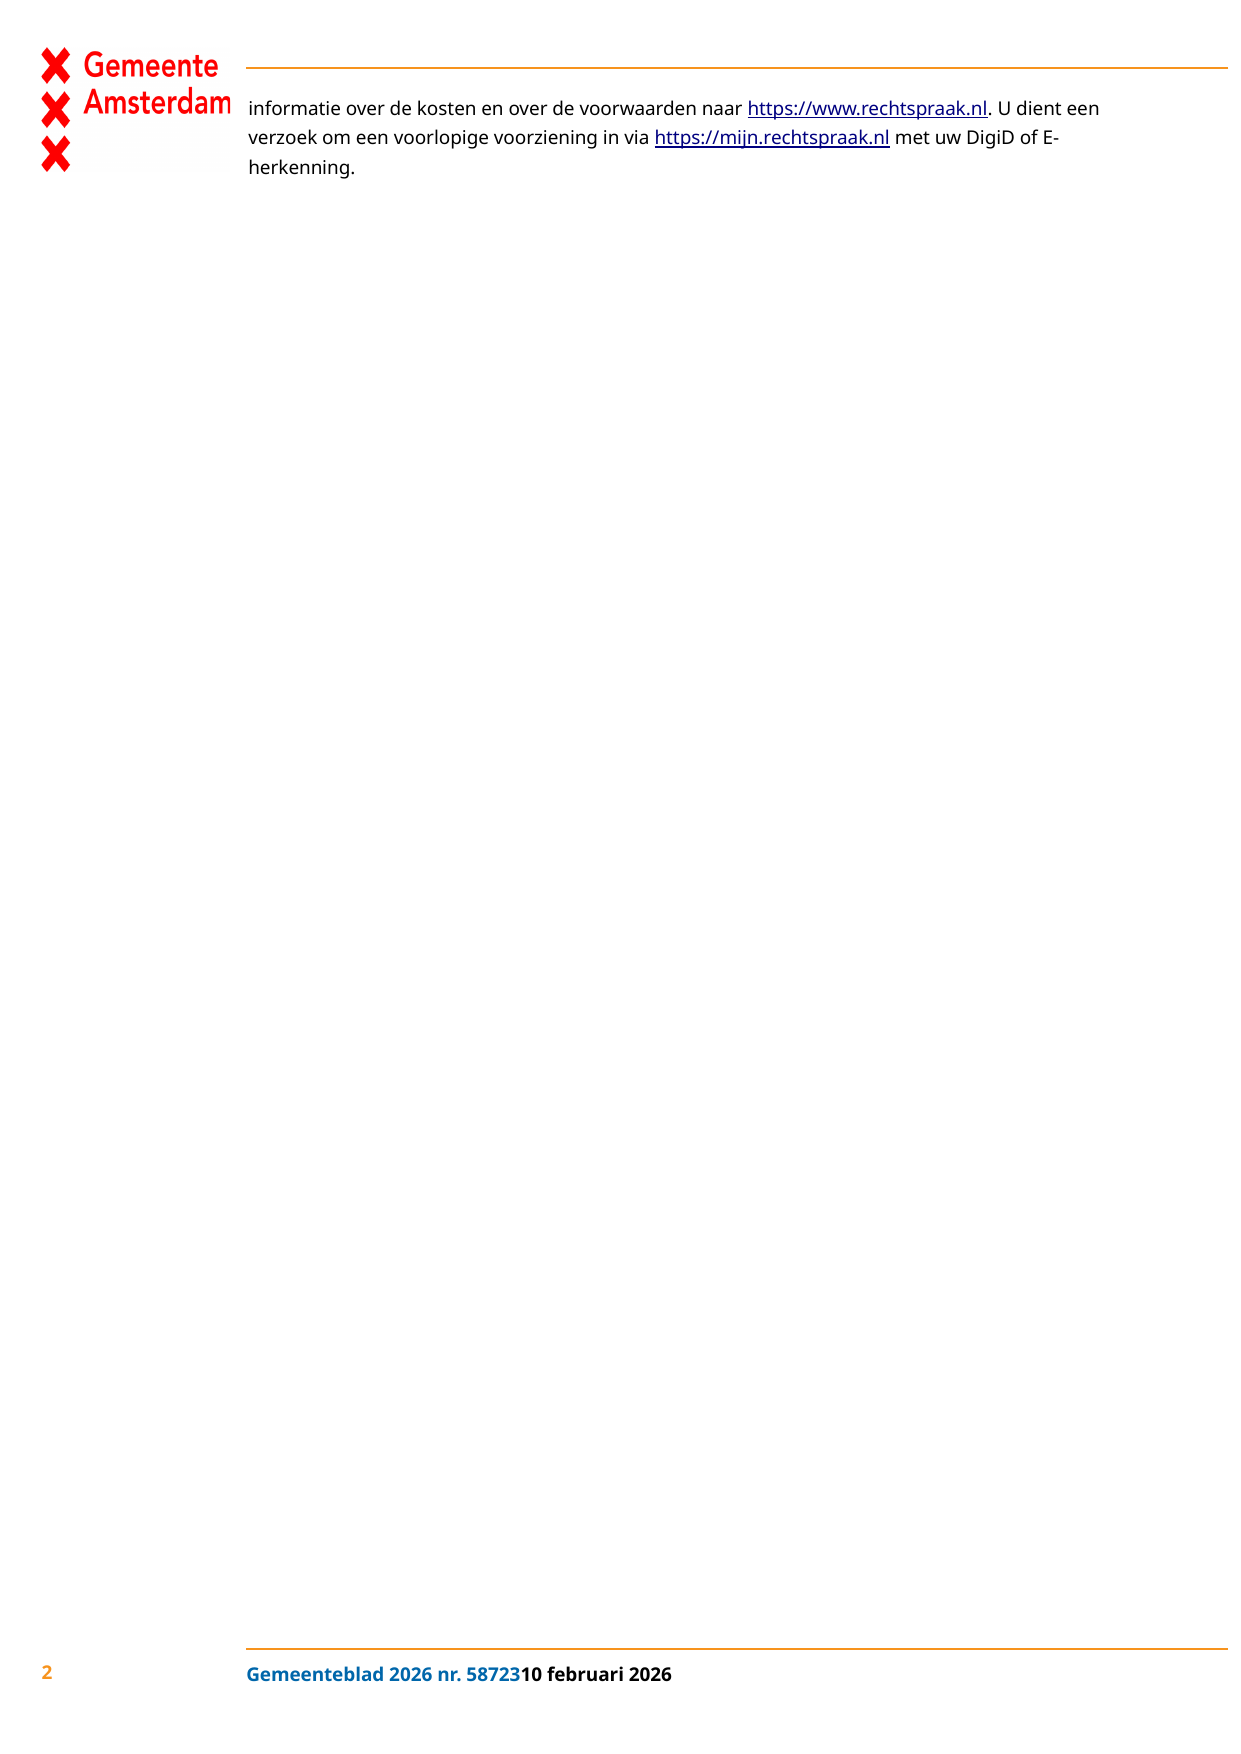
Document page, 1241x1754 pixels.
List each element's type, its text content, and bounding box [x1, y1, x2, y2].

picture [41, 47, 231, 172]
text informatie over de kosten en over de voorwaarden naar https://www.rechtspraak.nl. U dient een verzoek om een voorlopige voorziening in via https://mijn.rechtspraak.nl met uw DigiD of E-herkenning. [248, 95, 1152, 180]
